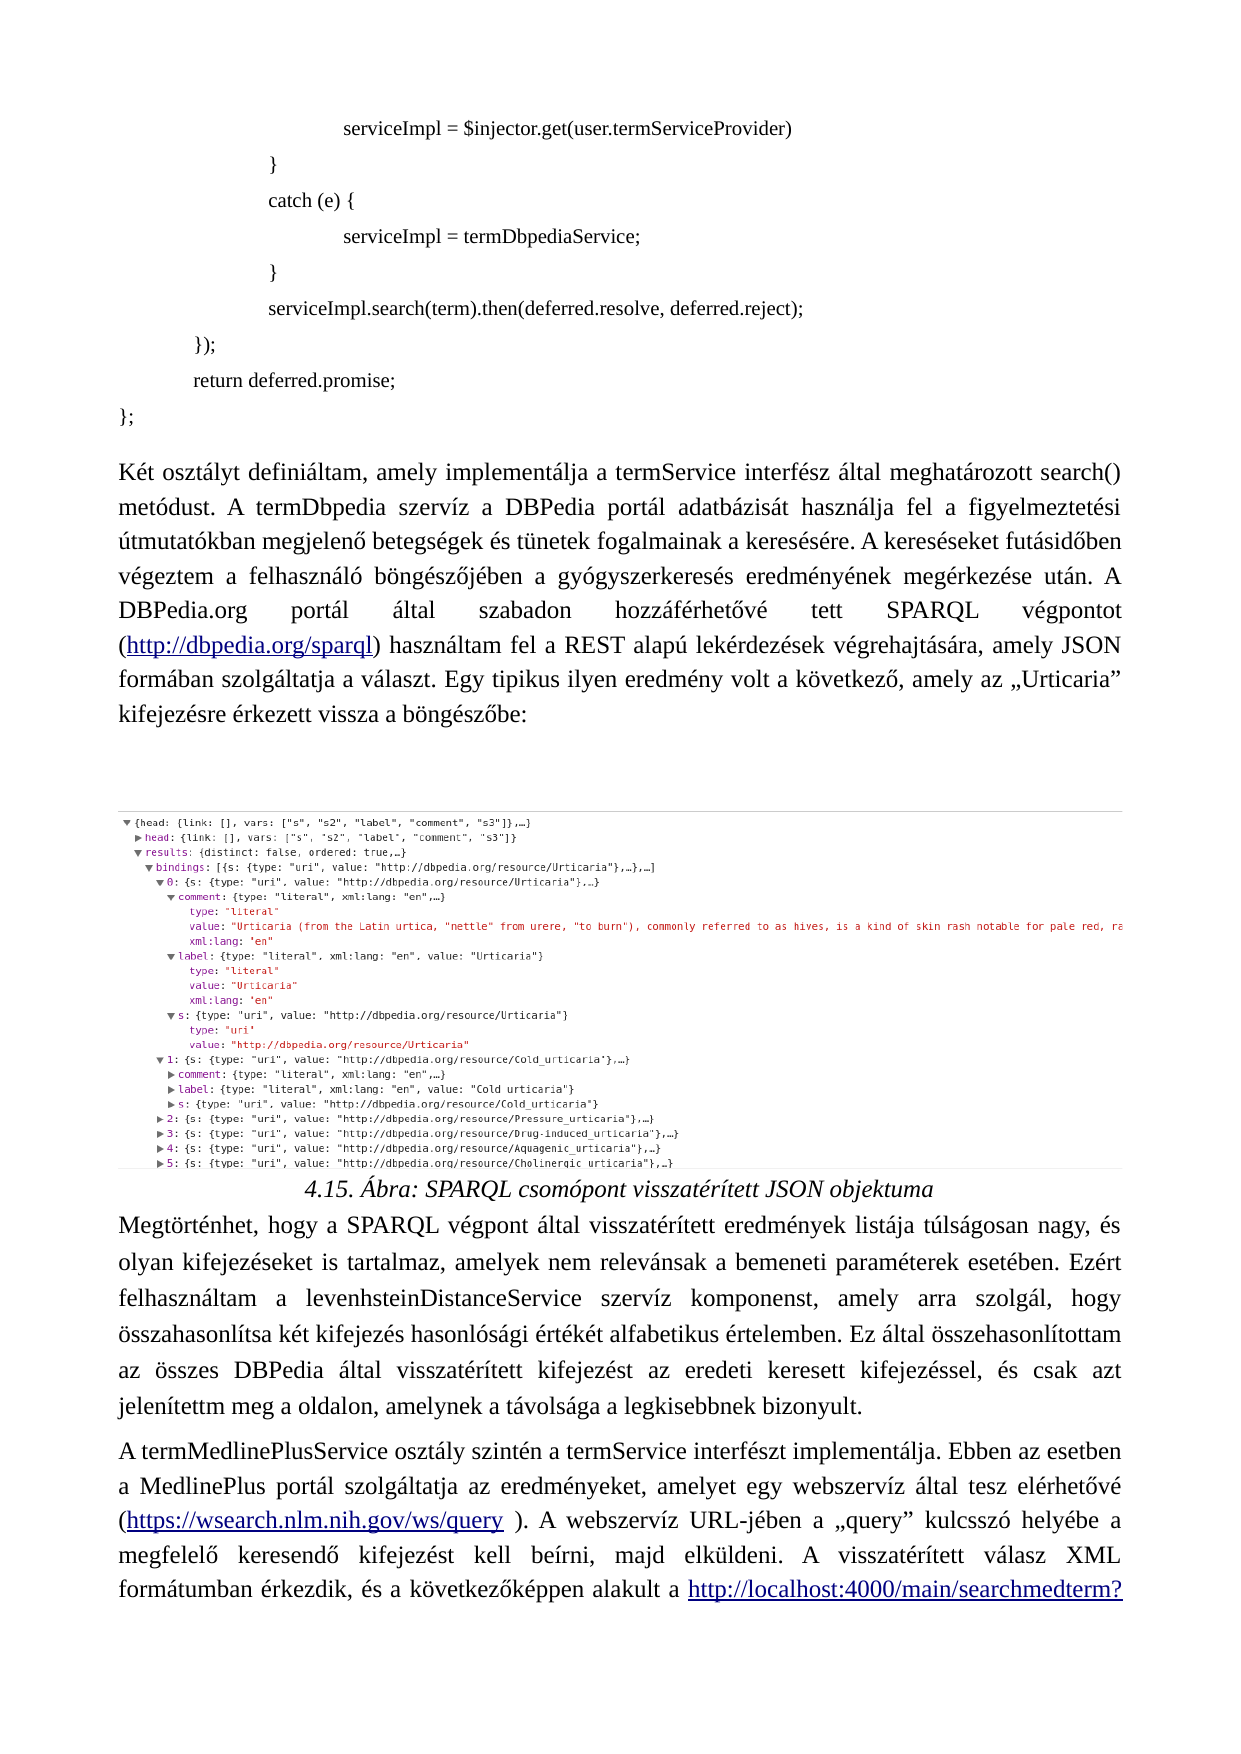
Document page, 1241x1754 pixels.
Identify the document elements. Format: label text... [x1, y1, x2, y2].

title Két osztályt definiáltam, amely implementálja a termService interfész által meghatározott search() metódust. A termDbpedia szervíz a DBPedia portál adatbázisát használja fel a figyelmeztetési útmutatókban megjelenő betegségek és tünetek fogalmainak a keresésére. A kereséseket futásidőben végeztem a felhasználó böngészőjében a gyógyszerkeresés eredményének megérkezése után. A DBPedia.org portál által szabadon hozzáférhetővé tett SPARQL végpontot (http://dbpedia.org/sparql) használtam fel a REST alapú lekérdezések végrehajtására, amely JSON formában szolgáltatja a választ. Egy tipikus ilyen eredmény volt a következő, amely az „Urticaria” kifejezésre érkezett vissza a böngészőbe: [118, 457, 1122, 728]
title A termMedlinePlusService osztály szintén a termService interfészt implementálja. Ebben az esetben a MedlinePlus portál szolgáltatja az eredményeket, amelyet egy webszervíz által tesz elérhetővé (https://wsearch.nlm.nih.gov/ws/query ). A webszervíz URL-jében a „query” kulcsszó helyébe a megfelelő keresendő kifejezést kell beírni, majd elküldeni. A visszatérített válasz XML formátumban érkezdik, és a következőképpen alakult a http://localhost:4000/main/searchmedterm? [118, 1436, 1122, 1603]
text [118, 799, 1122, 811]
text return deferred.promise; [118, 370, 1122, 391]
text catch (e) { [118, 190, 1122, 211]
text } [118, 262, 1122, 283]
picture [118, 811, 1123, 1169]
text serviceImpl = $injector.get(user.termServiceProvider) [118, 118, 1122, 139]
text } [118, 154, 1122, 175]
text }); [118, 334, 1122, 355]
text serviceImpl.search(term).then(deferred.resolve, deferred.reject); [118, 298, 1122, 319]
text }; [118, 406, 1122, 427]
text serviceImpl = termDbpediaService; [118, 226, 1122, 247]
text Megtörténhet, hogy a SPARQL végpont által visszatérített eredmények listája túlságosan nagy, és olyan kifejezéseket is tartalmaz, amelyek nem relevánsak a bemeneti paraméterek esetében. Ezért felhasználtam a levenhsteinDistanceService szervíz komponenst, amely arra szolgál, hogy összahasonlítsa két kifejezés hasonlósági értékét alfabetikus értelemben. Ez által összehasonlítottam az összes DBPedia által visszatérített kifejezést az eredeti keresett kifejezéssel, és csak azt jelenítettm meg a oldalon, amelynek a távolsága a legkisebbnek bizonyult. [118, 1205, 1122, 1421]
text 4.15. Ábra: SPARQL csomópont visszatérített JSON objektuma [118, 1169, 1122, 1205]
